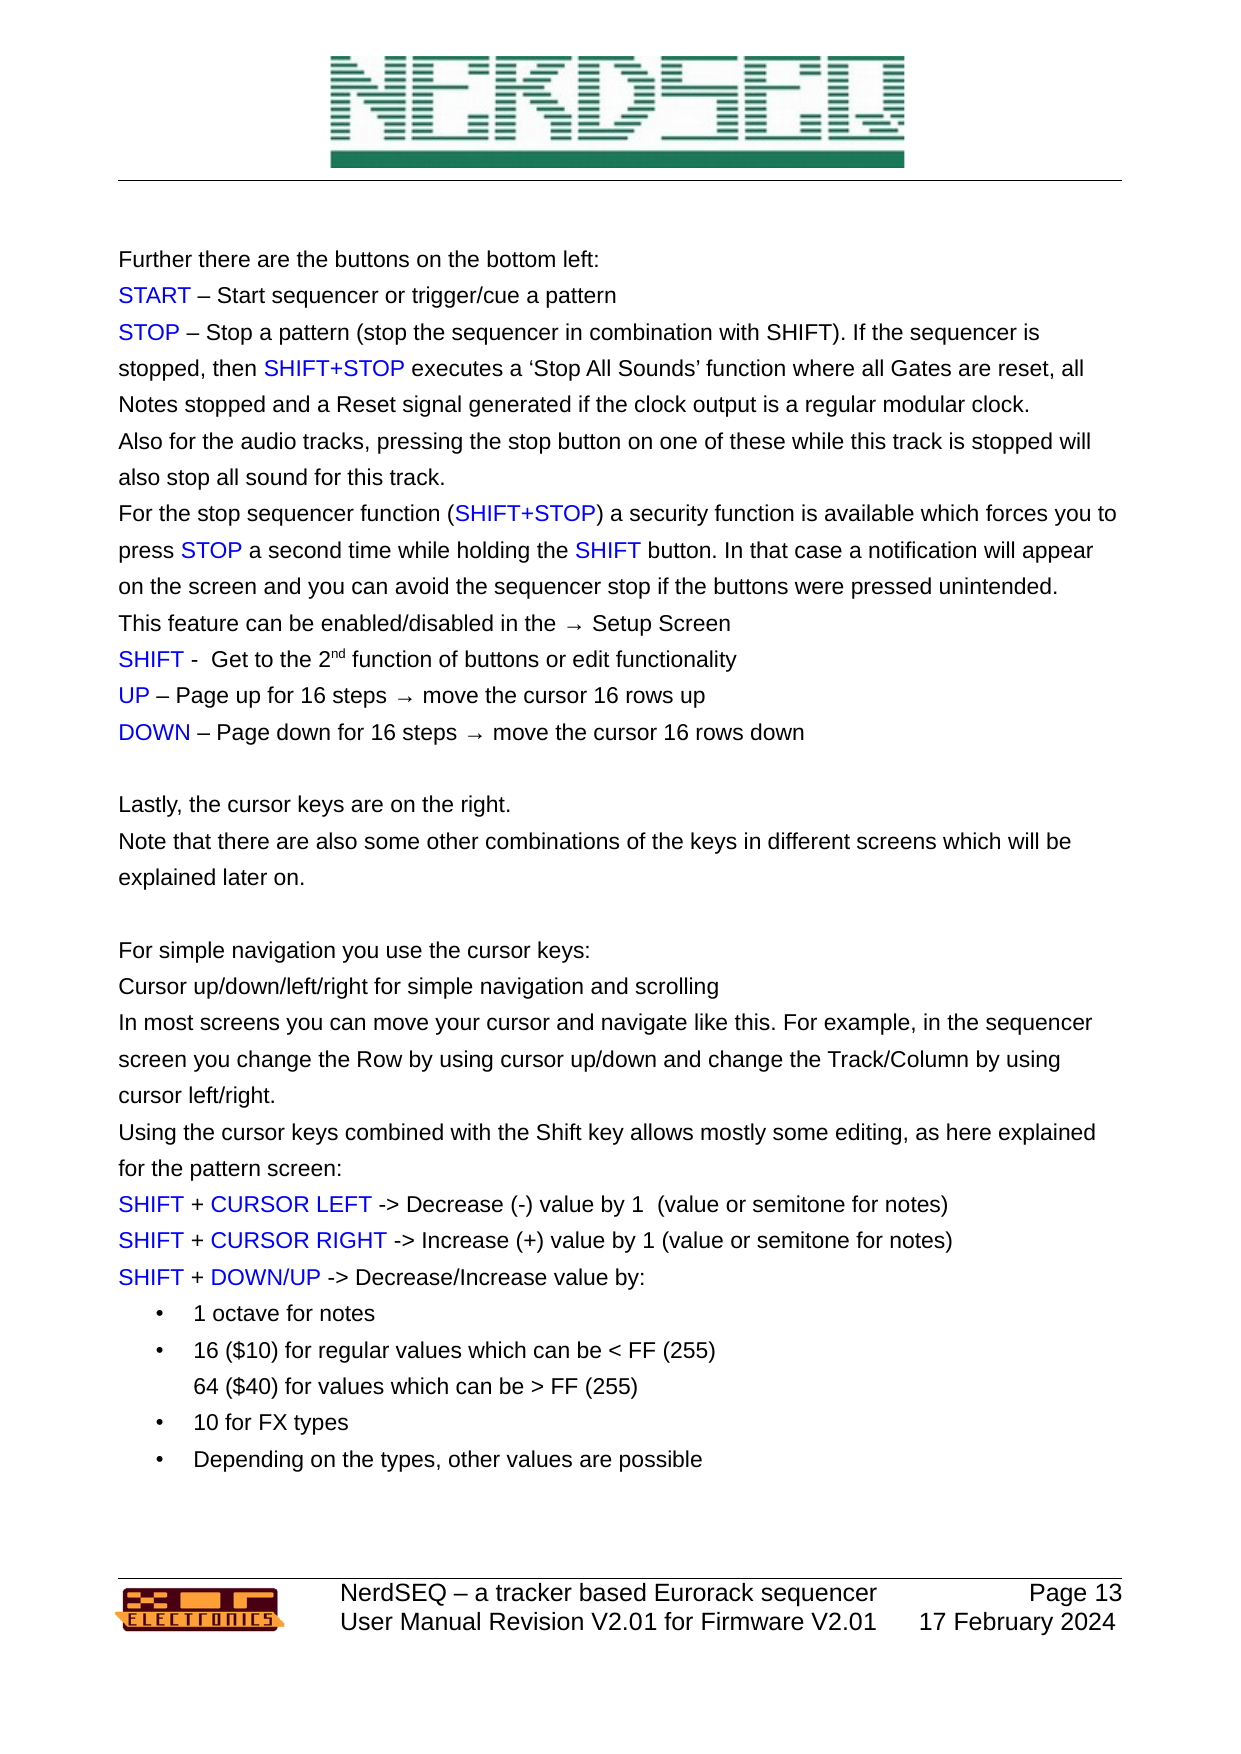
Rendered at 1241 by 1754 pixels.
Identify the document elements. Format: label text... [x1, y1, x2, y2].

text Using the cursor keys combined with the Shift key allows mostly some editing, as here explained for the pattern screen: [118, 1118, 1122, 1181]
list Depending on the types, other values are possible [156, 1446, 1122, 1472]
picture [115, 1584, 285, 1634]
picture [330, 56, 905, 168]
text Also for the audio tracks, pressing the stop button on one of these while this track is stopped will also stop all sound for this track. [118, 428, 1122, 490]
text Further there are the buttons on the bottom left: [118, 246, 1122, 272]
text START – Start sequencer or trigger/cue a pattern [118, 282, 1122, 309]
text SHIFT + CURSOR RIGHT -> Increase (+) value by 1 (value or semitone for notes) [118, 1227, 1122, 1254]
text Cursor up/down/left/right for simple navigation and scrolling [118, 973, 1122, 999]
text DOWN – Page down for 16 steps → move the cursor 16 rows down [118, 718, 1122, 745]
text For the stop sequencer function (SHIFT+STOP) a security function is available which forces you to press STOP a second time while holding the SHIFT button. In that case a notification will appear on the screen and you can avoid the sequencer stop if the buttons were pressed unintended. [118, 500, 1122, 599]
text STOP – Stop a pattern (stop the sequencer in combination with SHIFT). If the sequencer is stopped, then SHIFT+STOP executes a ‘Stop All Sounds’ function where all Gates are reset, all Notes stopped and a Reset signal generated if the clock output is a regular modular clock. [118, 319, 1122, 418]
text In most screens you can move your cursor and navigate like this. For example, in the sequencer screen you change the Row by using cursor up/down and change the Track/Column by using cursor left/right. [118, 1009, 1122, 1108]
text For simple navigation you use the cursor keys: [118, 937, 1122, 963]
text UP – Page up for 16 steps → move the cursor 16 rows up [118, 682, 1122, 708]
list 16 ($10) for regular values which can be < FF (255) [156, 1337, 1122, 1363]
text SHIFT + CURSOR LEFT -> Decrease (-) value by 1 (value or semitone for notes) [118, 1191, 1122, 1217]
list 10 for FX types [156, 1409, 1122, 1436]
text SHIFT - Get to the 2nd function of buttons or edit functionality [118, 646, 1122, 672]
text Note that there are also some other combinations of the keys in different screens which will be explained later on. [118, 828, 1122, 890]
list 1 octave for notes [156, 1300, 1122, 1327]
text This feature can be enabled/disabled in the → Setup Screen [118, 609, 1122, 636]
text Lastly, the cursor keys are on the right. [118, 791, 1122, 818]
text SHIFT + DOWN/UP -> Decrease/Increase value by: [118, 1264, 1122, 1290]
text 64 ($40) for values which can be > FF (255) [118, 1373, 1122, 1399]
